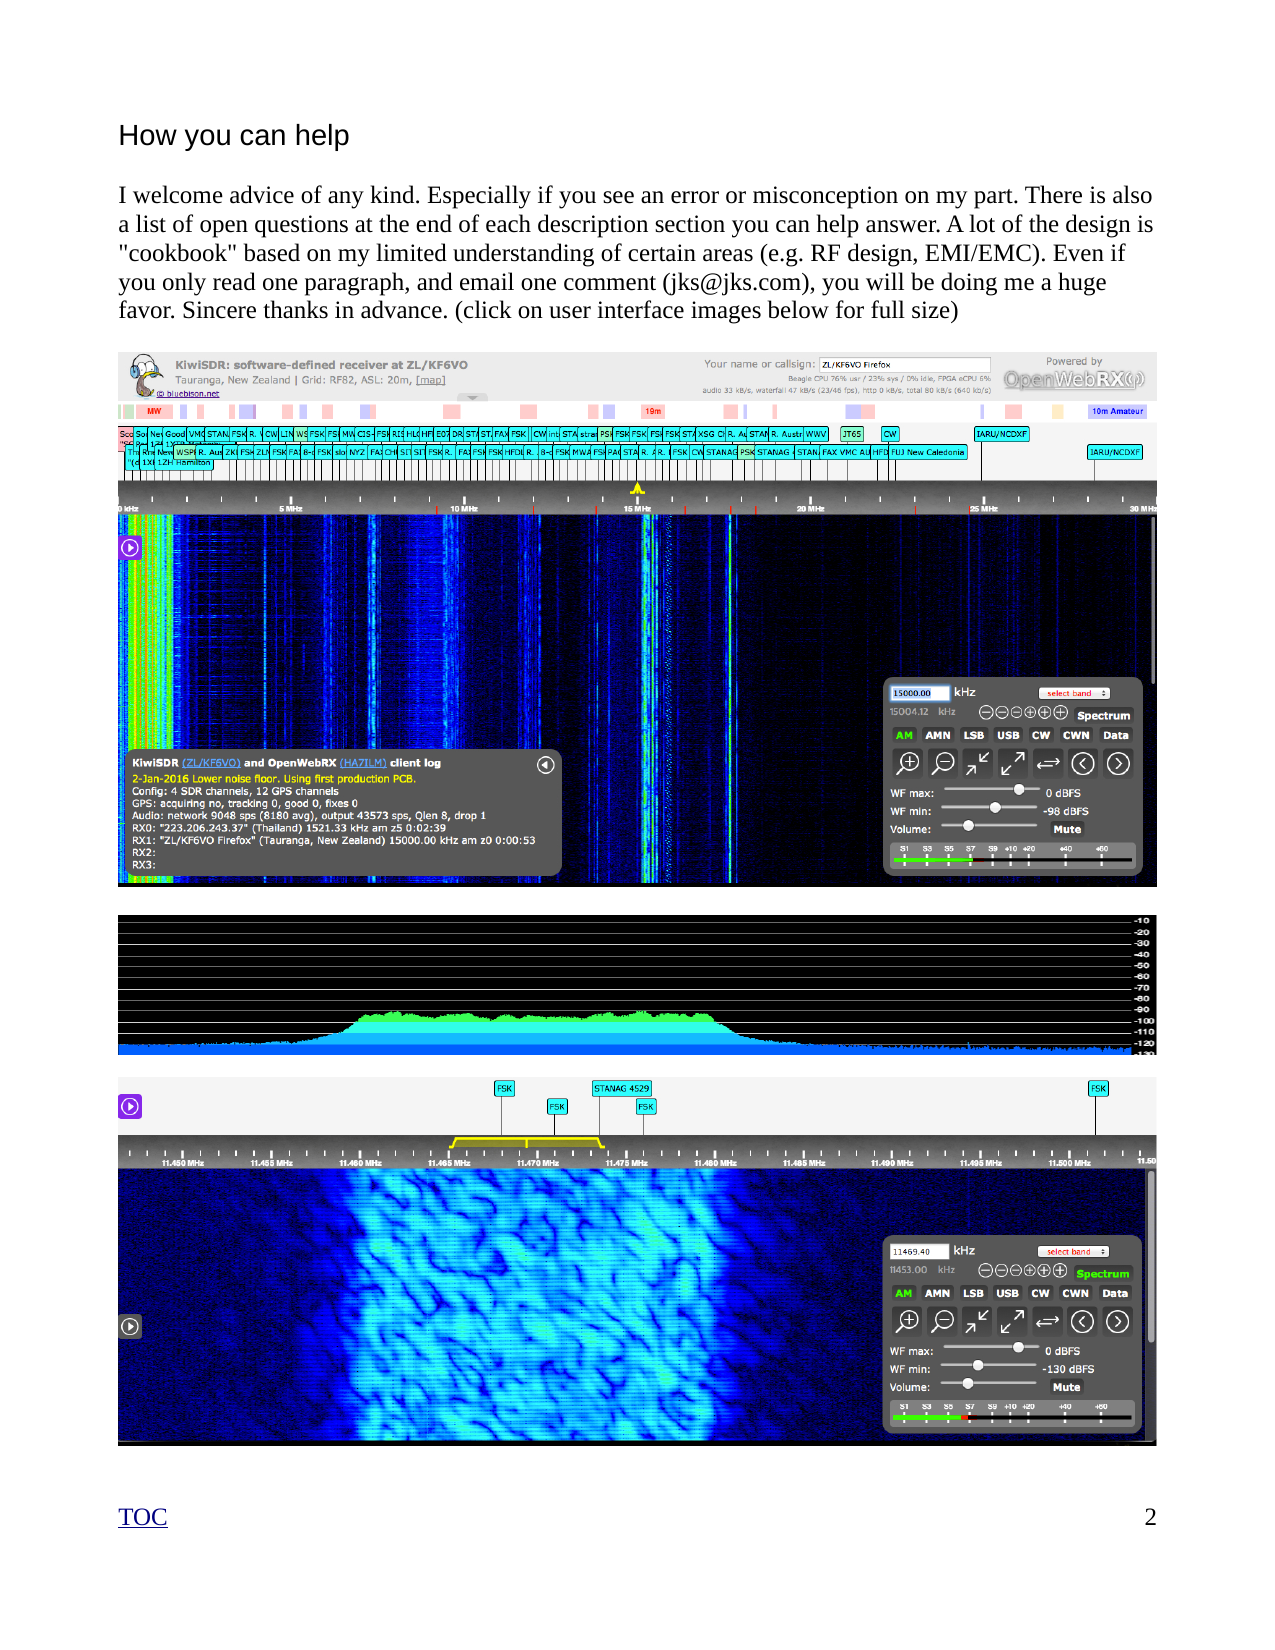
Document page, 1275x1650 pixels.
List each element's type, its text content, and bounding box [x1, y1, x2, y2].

picture [118, 915, 1157, 1446]
text How you can help [118, 118, 1157, 152]
text I welcome advice of any kind. Especially if you see an error or misconception on my part. There is also a list of open questions at the end of each description section you can help answer. A lot of the design is "cookbook" based on my limited understanding of certain areas (e.g. RF design, EMI/EMC). Even if you only read one paragraph, and email one comment (jks@jks.com), you will be doing me a huge favor. Sincere thanks in advance. (click on user interface images below for full size) [118, 180, 1157, 324]
picture [118, 352, 1157, 887]
